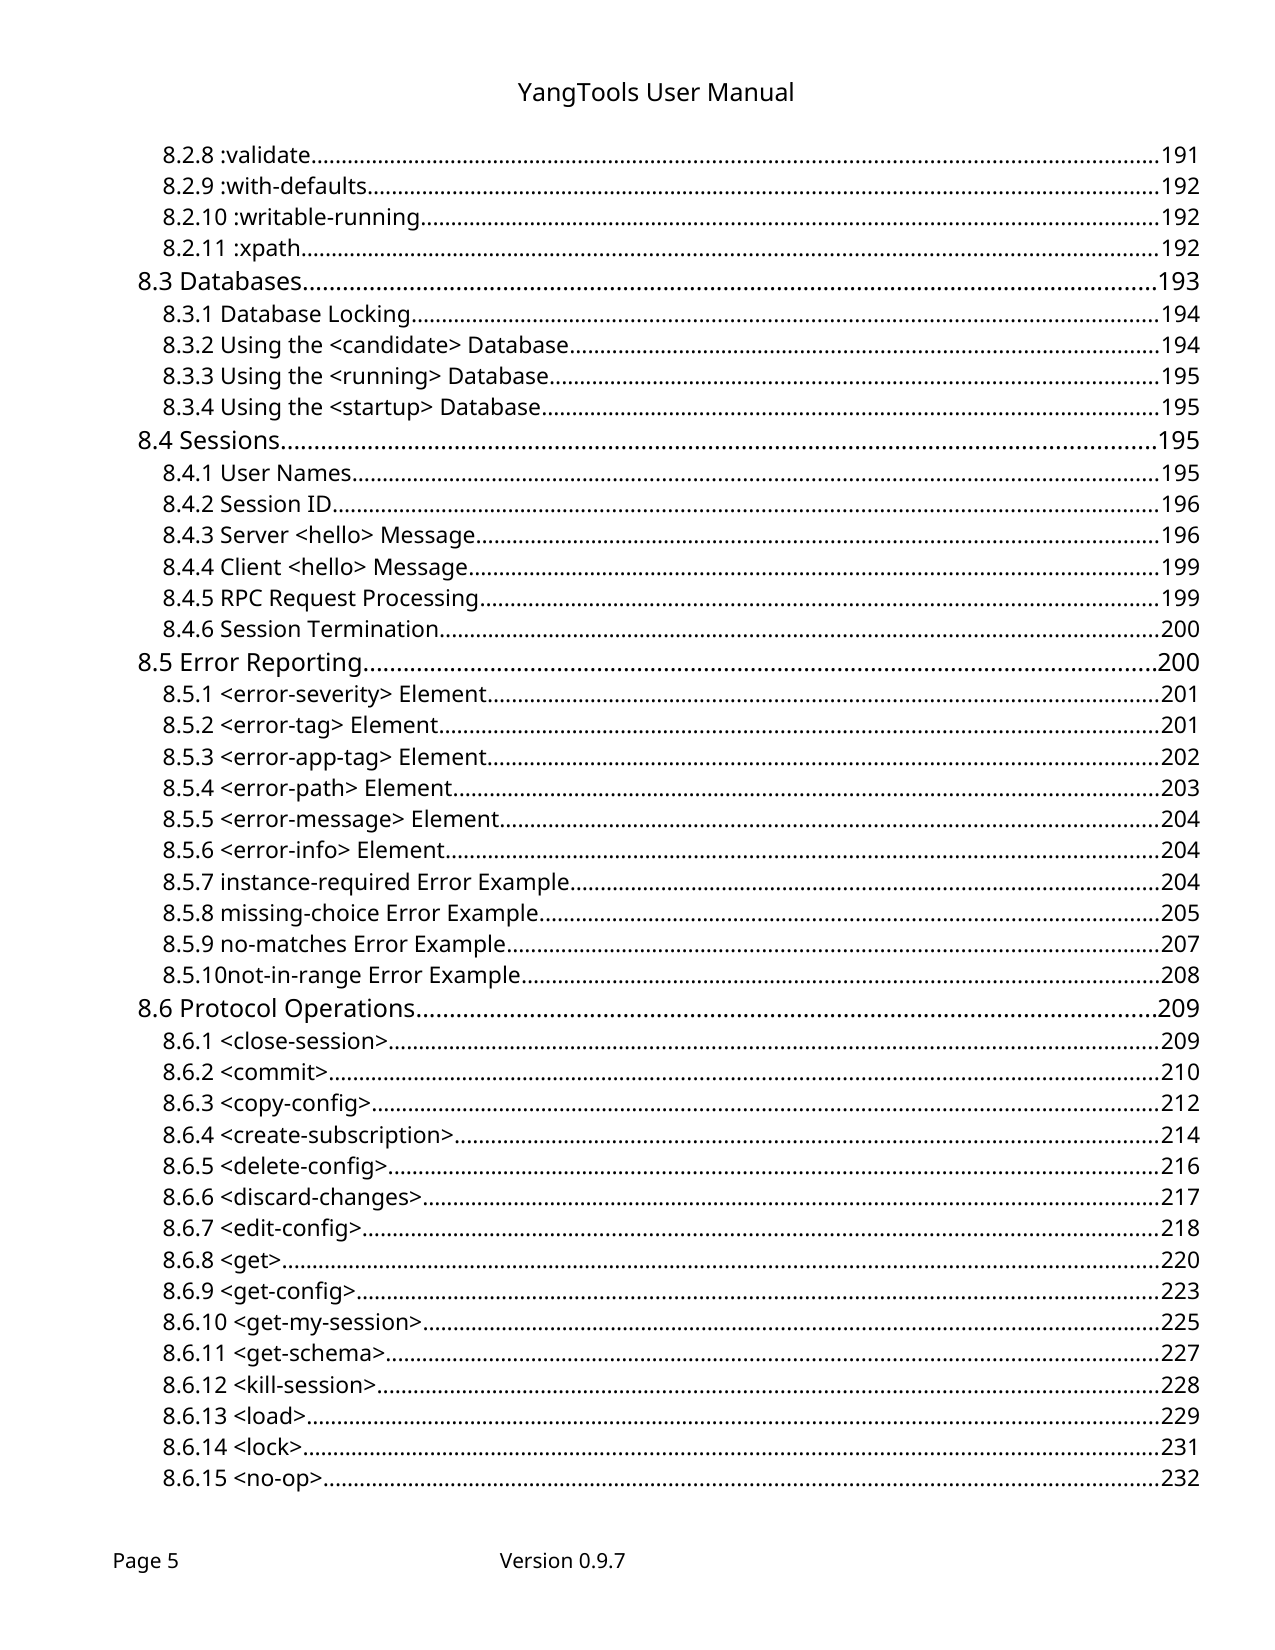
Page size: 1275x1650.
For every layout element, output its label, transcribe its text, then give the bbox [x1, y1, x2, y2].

text 8.6.8 <get> 220 [162, 1243, 1200, 1275]
text 8.6.15 <no-op> 232 [162, 1462, 1200, 1493]
text 8.6.4 <create-subscription> 214 [162, 1118, 1200, 1150]
text 8.3 Databases 193 [137, 263, 1200, 298]
text 8.6.5 <delete-config> 216 [162, 1150, 1200, 1181]
text 8.2.11 :xpath 192 [162, 232, 1200, 263]
text 8.2.9 :with-defaults 192 [162, 170, 1200, 201]
text 8.4.2 Session ID 196 [162, 488, 1200, 519]
text 8.3.3 Using the <running> Database 195 [162, 360, 1200, 391]
text 8.6.3 <copy-config> 212 [162, 1087, 1200, 1118]
text 8.5.8 missing-choice Error Example 205 [162, 897, 1200, 928]
text 8.5.4 <error-path> Element 203 [162, 772, 1200, 803]
text 8.6.7 <edit-config> 218 [162, 1212, 1200, 1243]
text 8.4.1 User Names 195 [162, 457, 1200, 488]
text 8.6.6 <discard-changes> 217 [162, 1181, 1200, 1212]
text 8.6.9 <get-config> 223 [162, 1275, 1200, 1306]
text 8.5.2 <error-tag> Element 201 [162, 709, 1200, 741]
text 8.5.5 <error-message> Element 204 [162, 803, 1200, 834]
text 8.5 Error Reporting 200 [137, 644, 1200, 678]
text 8.5.1 <error-severity> Element 201 [162, 678, 1200, 709]
text 8.2.8 :validate 191 [162, 138, 1200, 170]
text 8.4.3 Server <hello> Message 196 [162, 519, 1200, 550]
text 8.3.4 Using the <startup> Database 195 [162, 391, 1200, 423]
text 8.5.9 no-matches Error Example 207 [162, 928, 1200, 959]
text 8.4.6 Session Termination 200 [162, 613, 1200, 644]
text 8.6.11 <get-schema> 227 [162, 1337, 1200, 1368]
text 8.6.2 <commit> 210 [162, 1056, 1200, 1087]
text 8.5.10not-in-range Error Example 208 [162, 959, 1200, 991]
text 8.4 Sessions 195 [137, 423, 1200, 457]
text 8.5.3 <error-app-tag> Element 202 [162, 741, 1200, 772]
text 8.5.6 <error-info> Element 204 [162, 834, 1200, 866]
text 8.6.13 <load> 229 [162, 1400, 1200, 1431]
text 8.2.10 :writable-running 192 [162, 201, 1200, 232]
text 8.3.2 Using the <candidate> Database 194 [162, 329, 1200, 360]
text 8.3.1 Database Locking 194 [162, 298, 1200, 329]
text 8.6 Protocol Operations 209 [137, 991, 1200, 1025]
text 8.6.10 <get-my-session> 225 [162, 1306, 1200, 1337]
text 8.4.4 Client <hello> Message 199 [162, 550, 1200, 582]
text 8.5.7 instance-required Error Example 204 [162, 866, 1200, 897]
text 8.6.14 <lock> 231 [162, 1431, 1200, 1462]
text 8.4.5 RPC Request Processing 199 [162, 582, 1200, 613]
text 8.6.12 <kill-session> 228 [162, 1368, 1200, 1400]
text 8.6.1 <close-session> 209 [162, 1025, 1200, 1056]
